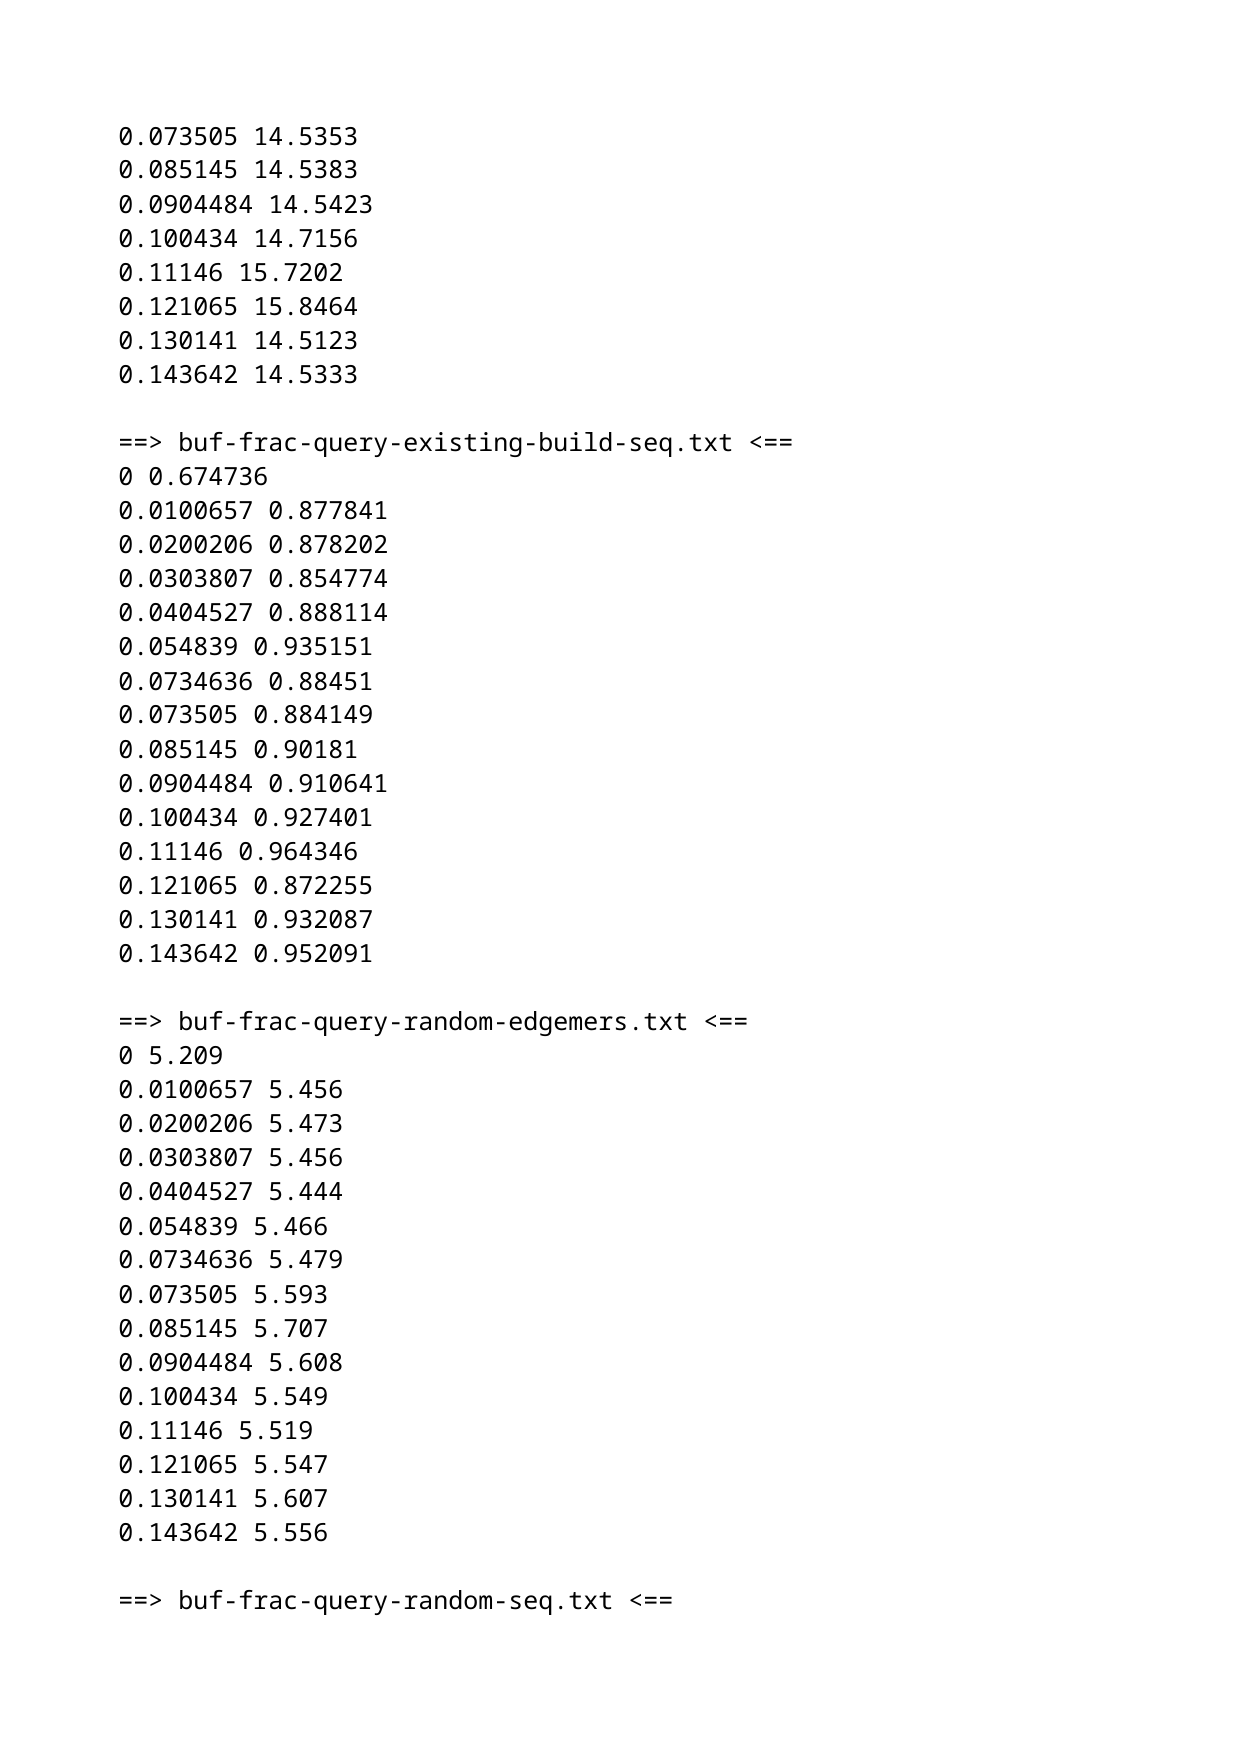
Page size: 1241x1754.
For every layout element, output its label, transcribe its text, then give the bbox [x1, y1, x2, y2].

text 0.054839 0.935151 [118, 629, 1122, 663]
text 0 0.674736 [118, 459, 1122, 493]
text 0.0303807 5.456 [118, 1140, 1122, 1174]
text ==> buf-frac-query-random-seq.txt <== [118, 1583, 1122, 1617]
text 0.0200206 0.878202 [118, 527, 1122, 561]
text 0.0404527 0.888114 [118, 595, 1122, 629]
text ==> buf-frac-query-random-edgemers.txt <== [118, 1004, 1122, 1038]
text 0.100434 5.549 [118, 1378, 1122, 1412]
text 0.11146 15.7202 [118, 254, 1122, 288]
text 0.073505 14.5353 [118, 118, 1122, 152]
text 0.0734636 5.479 [118, 1242, 1122, 1276]
text 0.130141 0.932087 [118, 902, 1122, 936]
text 0.0100657 0.877841 [118, 493, 1122, 527]
text 0.085145 14.5383 [118, 152, 1122, 186]
text 0.11146 0.964346 [118, 833, 1122, 867]
text ==> buf-frac-query-existing-build-seq.txt <== [118, 425, 1122, 459]
text 0.054839 5.466 [118, 1208, 1122, 1242]
text 0.121065 15.8464 [118, 288, 1122, 322]
text 0.0904484 0.910641 [118, 765, 1122, 799]
text 0.085145 5.707 [118, 1310, 1122, 1344]
text 0.073505 5.593 [118, 1276, 1122, 1310]
text 0.0734636 0.88451 [118, 663, 1122, 697]
text 0.0200206 5.473 [118, 1106, 1122, 1140]
text 0.0904484 5.608 [118, 1344, 1122, 1378]
text 0.085145 0.90181 [118, 731, 1122, 765]
text 0.0904484 14.5423 [118, 186, 1122, 220]
text 0.0303807 0.854774 [118, 561, 1122, 595]
text 0.143642 14.5333 [118, 357, 1122, 391]
text 0.143642 5.556 [118, 1515, 1122, 1549]
text 0.11146 5.519 [118, 1412, 1122, 1447]
text 0.130141 14.5123 [118, 322, 1122, 357]
text 0 5.209 [118, 1038, 1122, 1072]
text 0.0404527 5.444 [118, 1174, 1122, 1208]
text 0.100434 0.927401 [118, 799, 1122, 833]
text 0.143642 0.952091 [118, 936, 1122, 970]
text 0.130141 5.607 [118, 1481, 1122, 1515]
text 0.073505 0.884149 [118, 697, 1122, 731]
text 0.100434 14.7156 [118, 220, 1122, 254]
text 0.121065 5.547 [118, 1447, 1122, 1481]
text 0.121065 0.872255 [118, 867, 1122, 902]
text 0.0100657 5.456 [118, 1072, 1122, 1106]
